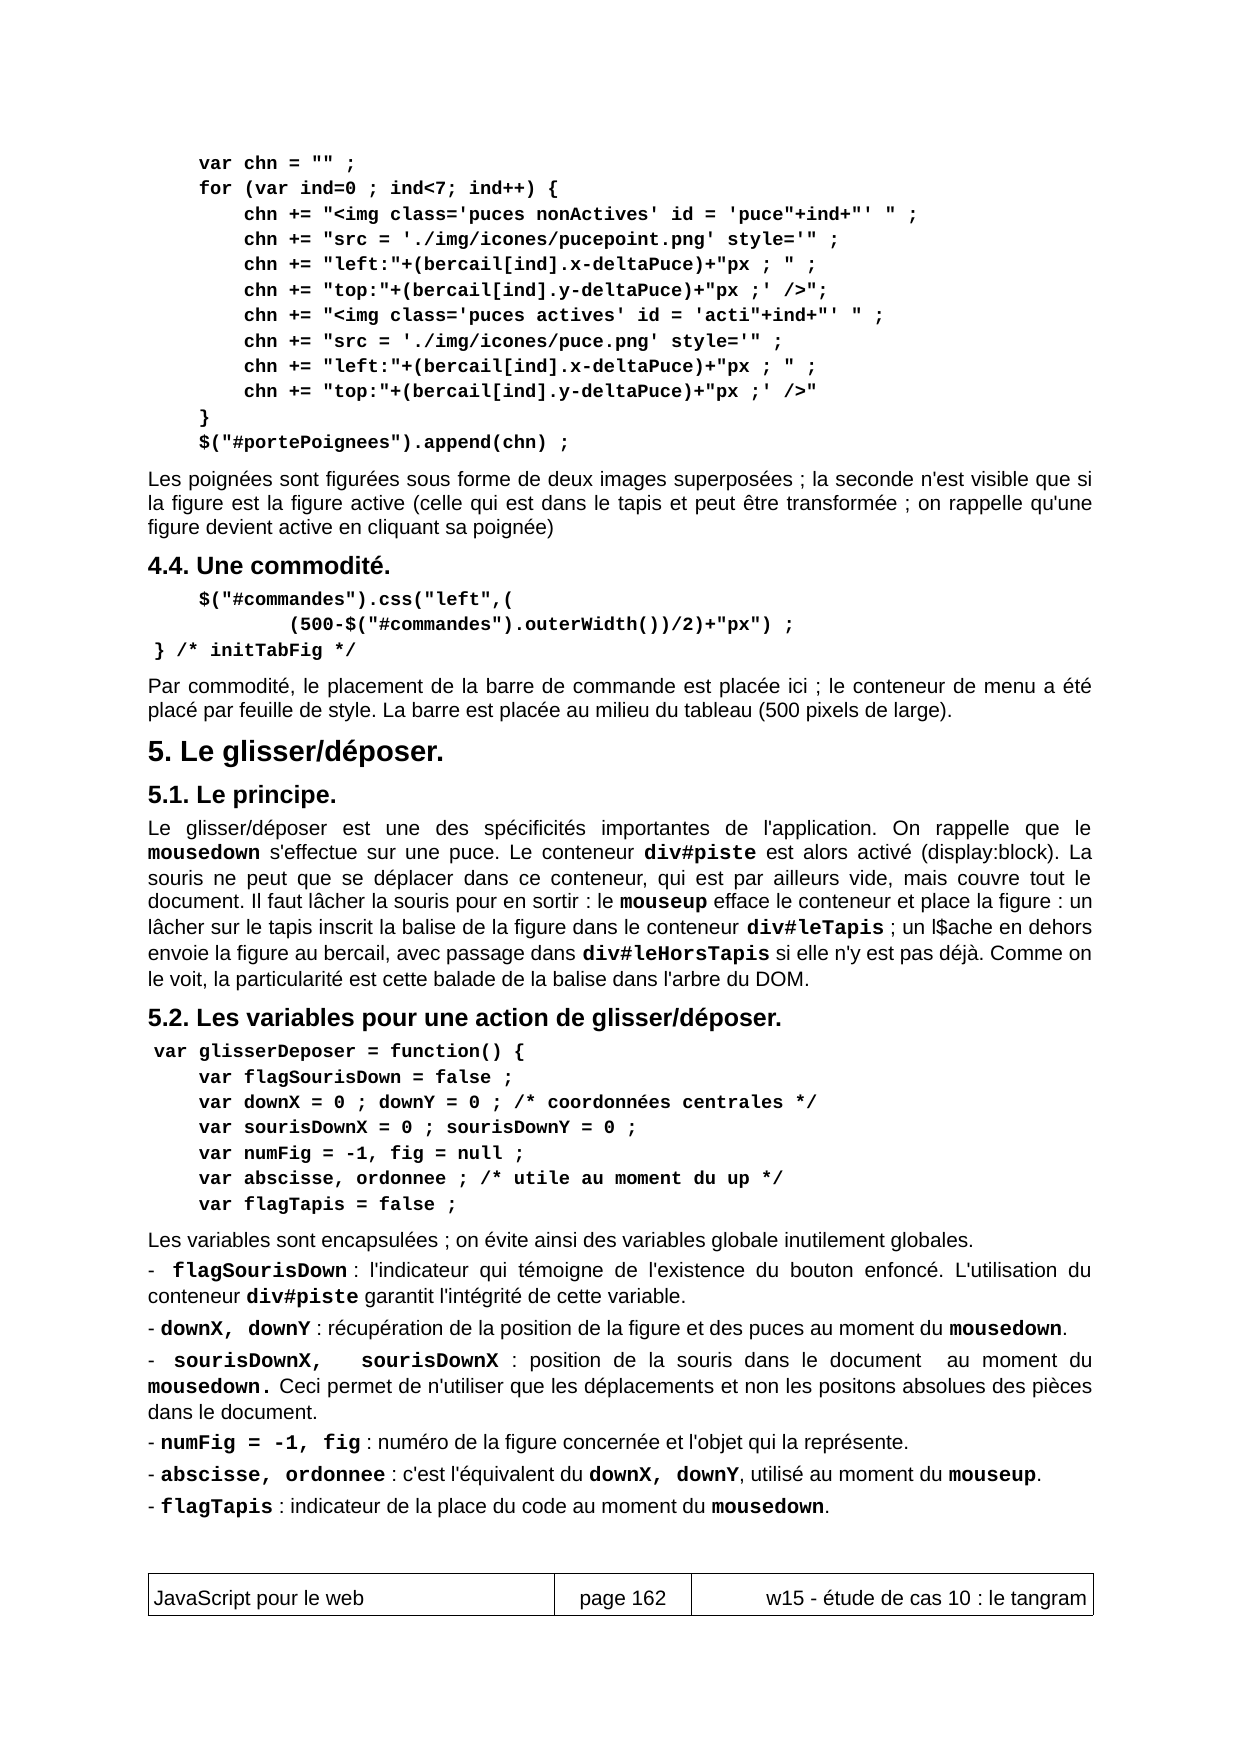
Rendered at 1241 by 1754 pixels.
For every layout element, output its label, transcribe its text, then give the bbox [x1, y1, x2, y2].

subtitle 4.4. Une commodité. [148, 551, 1093, 580]
text chn += "<img class='puces actives' id = 'acti"+ind+"' " ; [148, 300, 1093, 326]
text Le glisser/déposer est une des spécificités importantes de l'application. On rappelle que le mousedown s'effectue sur une puce. Le conteneur div#piste est alors activé (display:block). La souris ne peut que se déplacer dans ce conteneur, qui est par ailleurs vide, mais couvre tout le document. Il faut lâcher la souris pour en sortir : le mouseup efface le conteneur et place la figure : un lâcher sur le tapis inscrit la balise de la figure dans le conteneur div#leTapis ; un l$ache en dehors envoie la figure au bercail, avec passage dans div#leHorsTapis si elle n'y est pas déjà. Comme on le voit, la particularité est cette balade de la balise dans l'arbre du DOM. [148, 816, 1093, 991]
text - downX, downY : récupération de la position de la figure et des puces au moment du mousedown. [148, 1316, 1093, 1342]
text chn += "top:"+(bercail[ind].y-deltaPuce)+"px ;' />" [148, 376, 1093, 402]
text - numFig = -1, fig : numéro de la figure concernée et l'objet qui la représente. [148, 1430, 1093, 1456]
text var downX = 0 ; downY = 0 ; /* coordonnées centrales */ [148, 1087, 1093, 1112]
text chn += "src = './img/icones/pucepoint.png' style='" ; [148, 224, 1093, 249]
text chn += "left:"+(bercail[ind].x-deltaPuce)+"px ; " ; [148, 351, 1093, 376]
text var numFig = -1, fig = null ; [148, 1138, 1093, 1163]
text Les poignées sont figurées sous forme de deux images superposées ; la seconde n'est visible que si la figure est la figure active (celle qui est dans le tapis et peut être transformée ; on rappelle qu'une figure devient active en cliquant sa poignée) [148, 467, 1093, 538]
text var chn = "" ; [148, 148, 1093, 173]
text chn += "top:"+(bercail[ind].y-deltaPuce)+"px ;' />"; [148, 275, 1093, 300]
text } /* initTabFig */ [148, 635, 1093, 668]
text Par commodité, le placement de la barre de commande est placée ici ; le conteneur de menu a été placé par feuille de style. La barre est placée au milieu du tableau (500 pixels de large). [148, 674, 1093, 722]
text chn += "left:"+(bercail[ind].x-deltaPuce)+"px ; " ; [148, 249, 1093, 275]
text for (var ind=0 ; ind<7; ind++) { [148, 173, 1093, 198]
text var flagTapis = false ; [148, 1189, 1093, 1222]
subtitle 5.2. Les variables pour une action de glisser/déposer. [148, 1003, 1093, 1032]
text var sourisDownX = 0 ; sourisDownY = 0 ; [148, 1112, 1093, 1138]
text $("#commandes").css("left",( [148, 584, 1093, 609]
text var flagSourisDown = false ; [148, 1062, 1093, 1087]
text - flagSourisDown : l'indicateur qui témoigne de l'existence du bouton enfoncé. L'utilisation du conteneur div#piste garantit l'intégrité de cette variable. [148, 1258, 1093, 1310]
text var abscisse, ordonnee ; /* utile au moment du up */ [148, 1163, 1093, 1189]
text - abscisse, ordonnee : c'est l'équivalent du downX, downY, utilisé au moment du mouseup. [148, 1462, 1093, 1488]
text Les variables sont encapsulées ; on évite ainsi des variables globale inutilement globales. [148, 1228, 1093, 1252]
text } [148, 402, 1093, 427]
text $("#portePoignees").append(chn) ; [148, 427, 1093, 460]
subtitle 5. Le glisser/déposer. [148, 734, 1093, 768]
subtitle 5.1. Le principe. [148, 781, 1093, 809]
text chn += "<img class='puces nonActives' id = 'puce"+ind+"' " ; [148, 198, 1093, 224]
text - sourisDownX, sourisDownX : position de la souris dans le document au moment du mousedown. Ceci permet de n'utiliser que les déplacements et non les positons absolues des pièces dans le document. [148, 1348, 1093, 1424]
text - flagTapis : indicateur de la place du code au moment du mousedown. [148, 1494, 1093, 1520]
text chn += "src = './img/icones/puce.png' style='" ; [148, 326, 1093, 351]
text var glisserDeposer = function() { [148, 1036, 1093, 1062]
text (500-$("#commandes").outerWidth())/2)+"px") ; [148, 609, 1093, 635]
